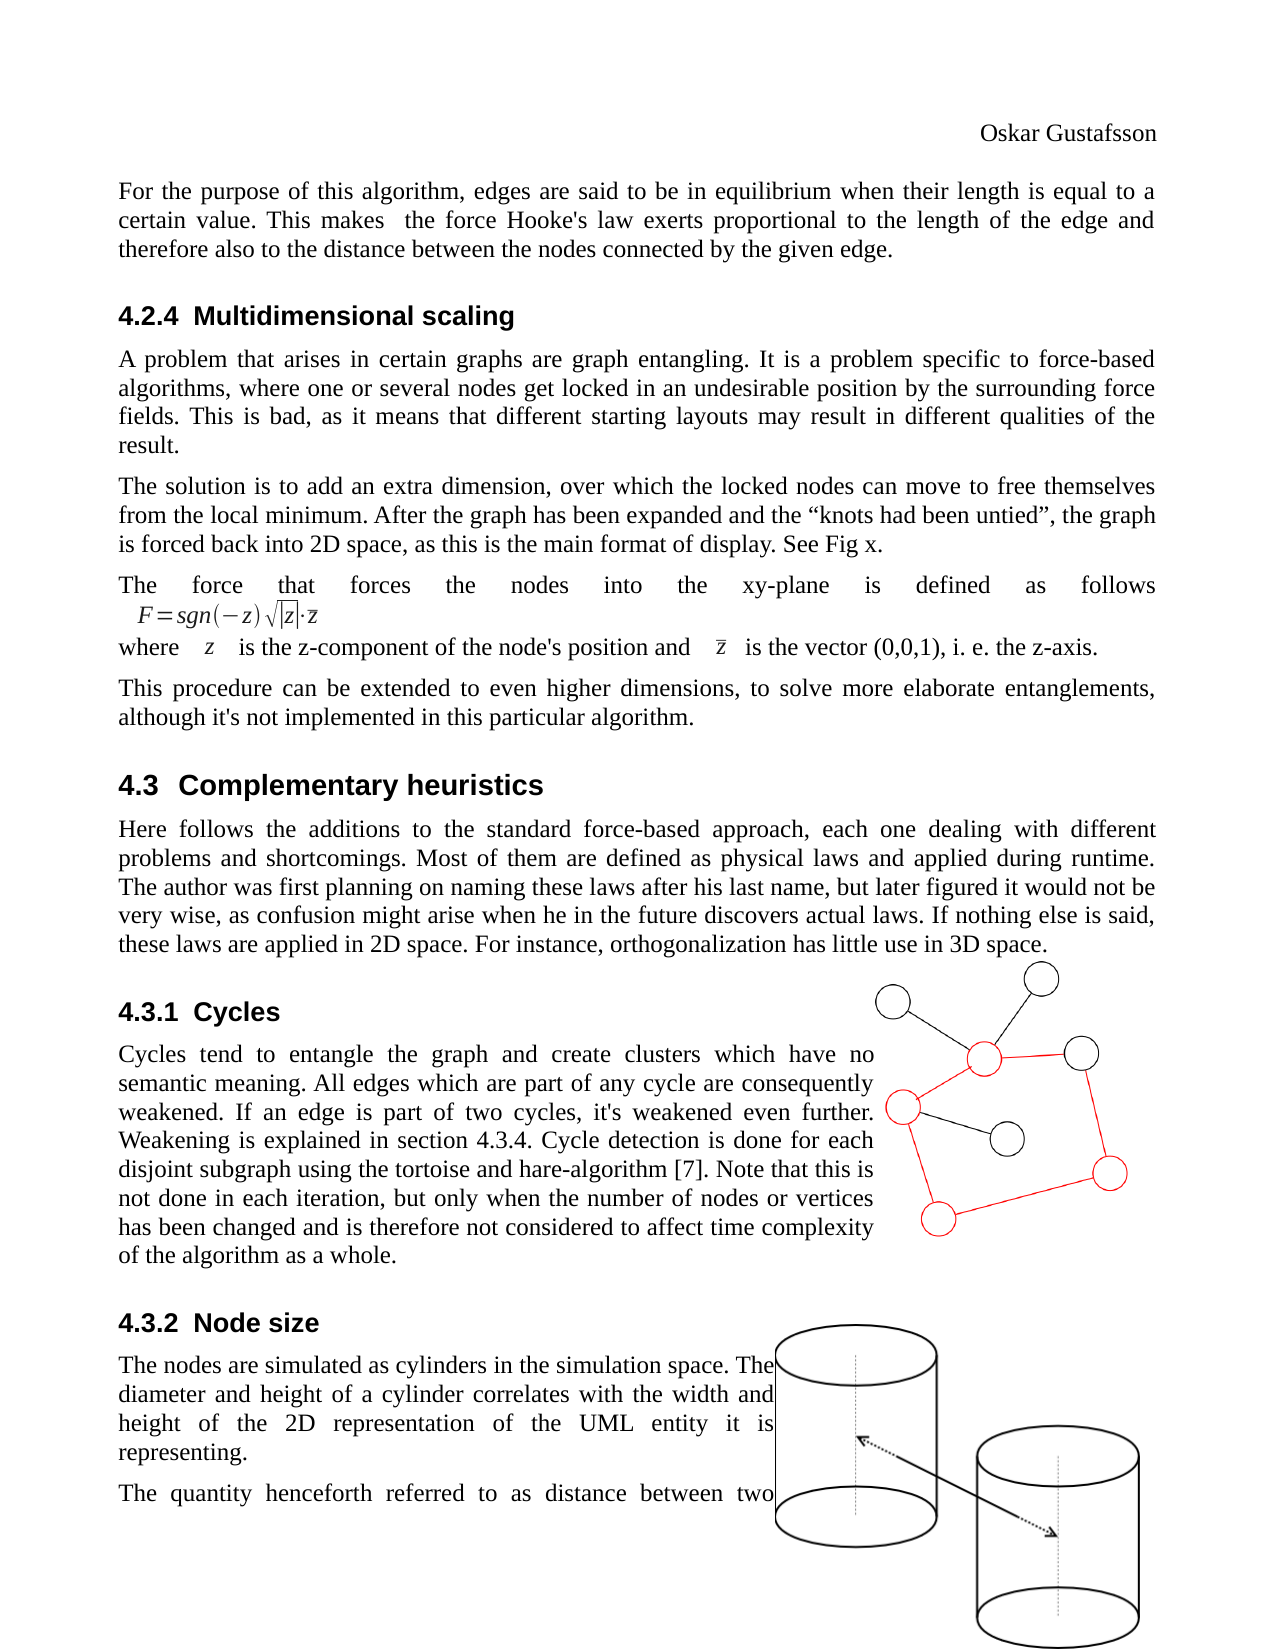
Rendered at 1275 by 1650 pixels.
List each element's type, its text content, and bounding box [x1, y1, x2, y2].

subtitle [1128, 996, 1157, 1027]
subtitle Multidimensional scaling [118, 300, 1157, 331]
text For the purpose of this algorithm, edges are said to be in equilibrium when their length is equal to a certain value. This makes the force Hooke's law exerts proportional to the length of the edge and therefore also to the distance between the nodes connected by the given edge. [118, 176, 1157, 263]
text The force that forces the nodes into the xy-plane is defined as follows where is the z-component of the node's position and is the vector (0,0,1), i. e. the z-axis. [118, 570, 1157, 661]
text The solution is to add an extra dimension, over which the locked nodes can move to free themselves from the local minimum. After the graph has been expanded and the “knots had been untied”, the graph is forced back into 2D space, as this is the main format of display. See Fig x. [118, 471, 1157, 558]
picture [875, 961, 1128, 1237]
subtitle Node size [118, 1307, 1157, 1338]
text Cycles tend to entangle the graph and create clusters which have no semantic meaning. All edges which are part of any cycle are consequently weakened. If an edge is part of two cycles, it's weakened even further. Weakening is explained in section 4.3.4. Cycle detection is done for each disjoint subgraph using the tortoise and hare-algorithm [7]. Note that this is not done in each iteration, but only when the number of nodes or vertices has been changed and is therefore not considered to affect time complexity of the algorithm as a whole. [118, 1039, 1157, 1269]
subtitle Cycles [118, 996, 875, 1027]
text The nodes are simulated as cylinders in the simulation space. The diameter and height of a cylinder correlates with the width and height of the 2D representation of the UML entity it is representing. [118, 1351, 775, 1466]
picture [775, 1324, 1141, 1650]
text Here follows the additions to the standard force-based approach, each one dealing with different problems and shortcomings. Most of them are defined as physical laws and applied during runtime. The author was first planning on naming these laws after his last name, but later figured it would not be very wise, as confusion might arise when he in the future discovers actual laws. If nothing else is said, these laws are applied in 2D space. For instance, orthogonalization has little use in 3D space. [118, 814, 1157, 958]
text A problem that arises in certain graphs are graph entangling. It is a problem specific to force-based algorithms, where one or several nodes get locked in an undesirable position by the surrounding force fields. This is bad, as it means that different starting layouts may result in different qualities of the result. [118, 344, 1157, 459]
text This procedure can be extended to even higher dimensions, to solve more elaborate entanglements, although it's not implemented in this particular algorithm. [118, 673, 1157, 731]
subtitle Complementary heuristics [118, 768, 1157, 802]
text The quantity henceforth referred to as distance between two [118, 1478, 775, 1507]
